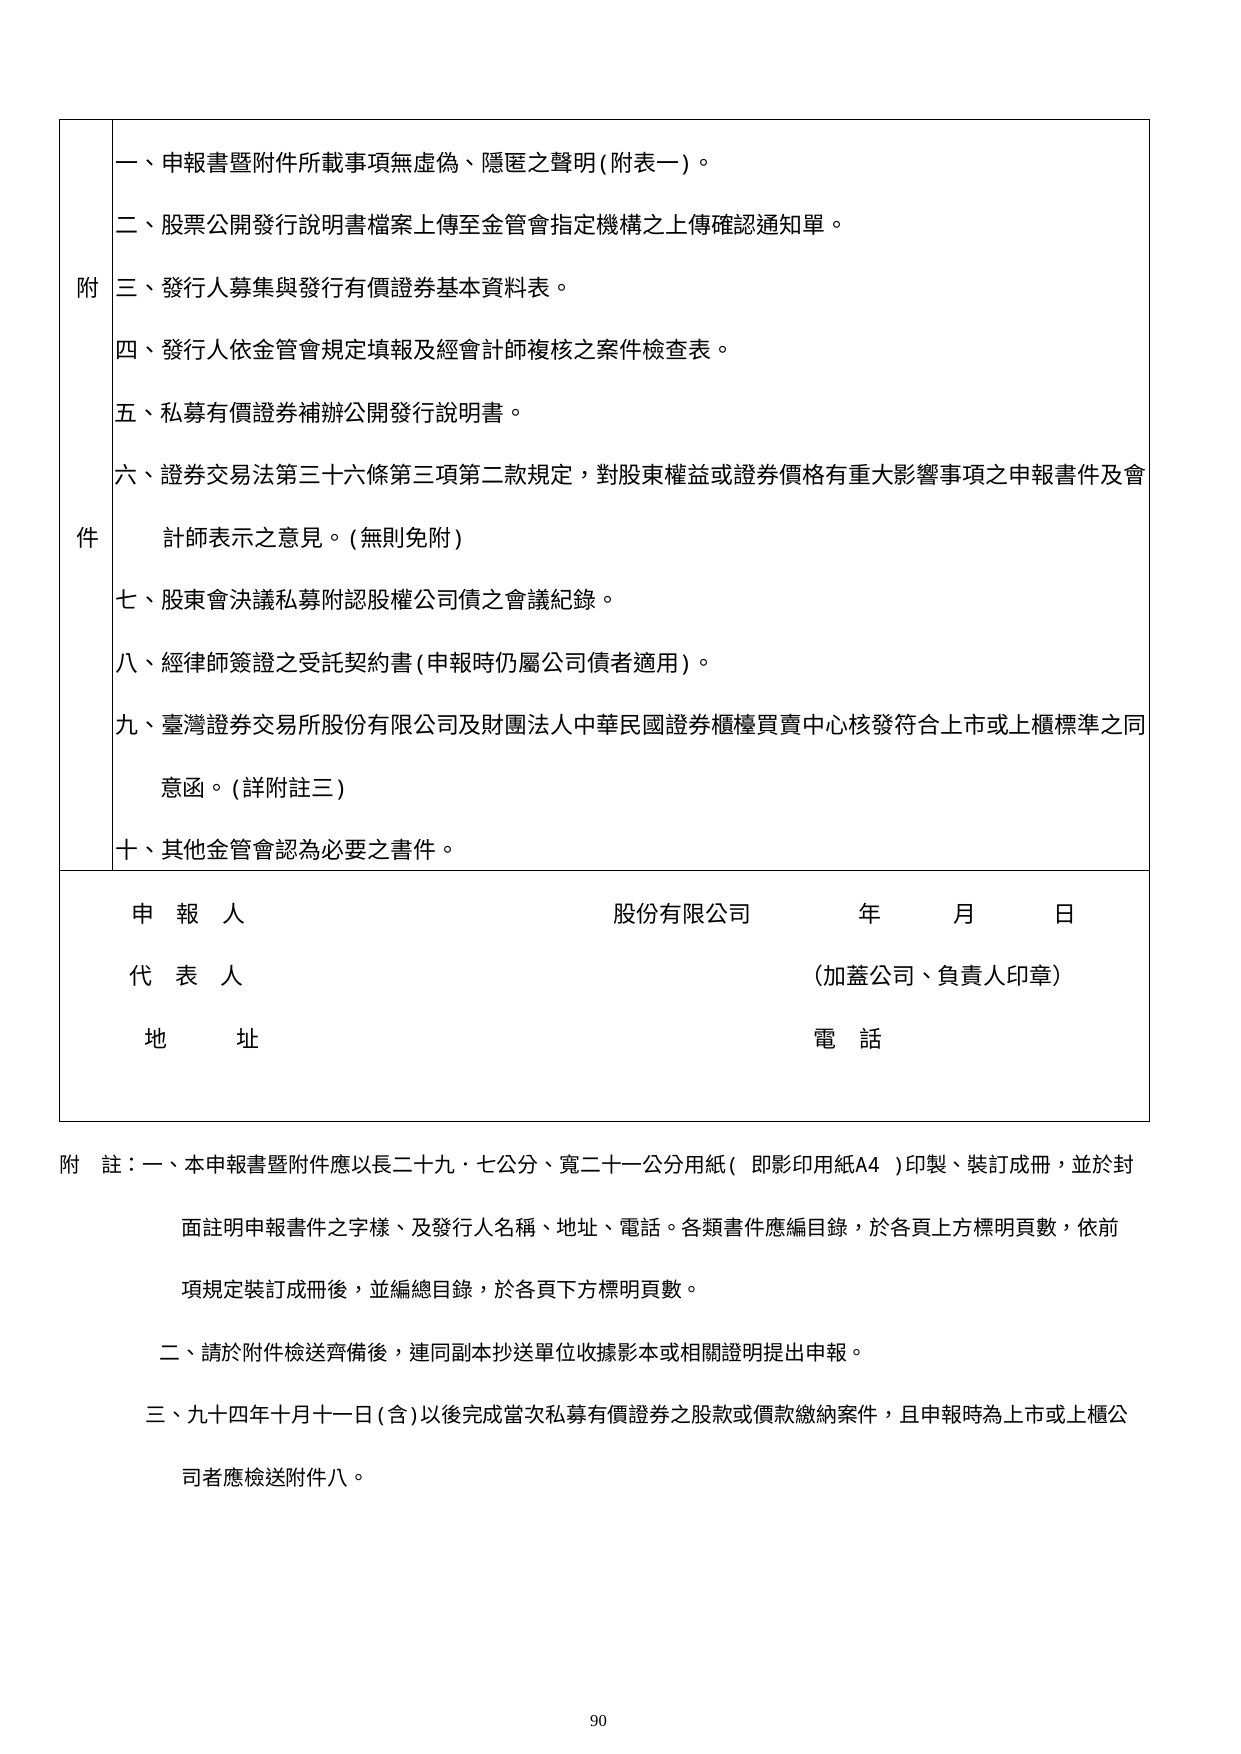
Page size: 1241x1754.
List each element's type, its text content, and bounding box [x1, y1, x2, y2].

table_cell 一、申報書暨附件所載事項無虛偽、隱匿之聲明(附表一)。 二、股票公開發行說明書檔案上傳至金管會指定機構之上傳確認通知單。 三、發行人募集與發行有價證券基本資料表。 四、發行人依金管會規定填報及經會計師複核之案件檢查表。 五、私募有價證券補辦公開發行說明書。 六、證券交易法第三十六條第三項第二款規定，對股東權益或證券價格有重大影響事項之申報書件及會計師表示之意見。(無則免附) 七、股東會決議私募附認股權公司債之會議紀錄。 八、經律師簽證之受託契約書(申報時仍屬公司債者適用)。 九、臺灣證券交易所股份有限公司及財團法人中華民國證券櫃檯買賣中心核發符合上市或上櫃標準之同意函。(詳附註三) 十、其他金管會認為必要之書件。 [113, 120, 1149, 870]
table_cell 申 報 人 股份有限公司 年 月 日 代 表 人 （加蓋公司、負責人印章） 地 址 電 話 [60, 871, 1149, 1121]
text 二、請於附件檢送齊備後，連同副本抄送單位收據影本或相關證明提出申報。 [59, 1309, 1137, 1372]
table_cell 附 件 [60, 120, 112, 870]
text 三、九十四年十月十一日(含)以後完成當次私募有價證券之股款或價款繳納案件，且申報時為上市或上櫃公司者應檢送附件八。 [145, 1372, 1137, 1497]
text 附 註：一、本申報書暨附件應以長二十九．七公分、寬二十一公分用紙( 即影印用紙A4 )印製、裝訂成冊，並於封面註明申報書件之字樣、及發行人名稱、地址、電話。各類書件應編目錄，於各頁上方標明頁數，依前項規定裝訂成冊後，並編總目錄，於各頁下方標明頁數。 [59, 1122, 1137, 1309]
